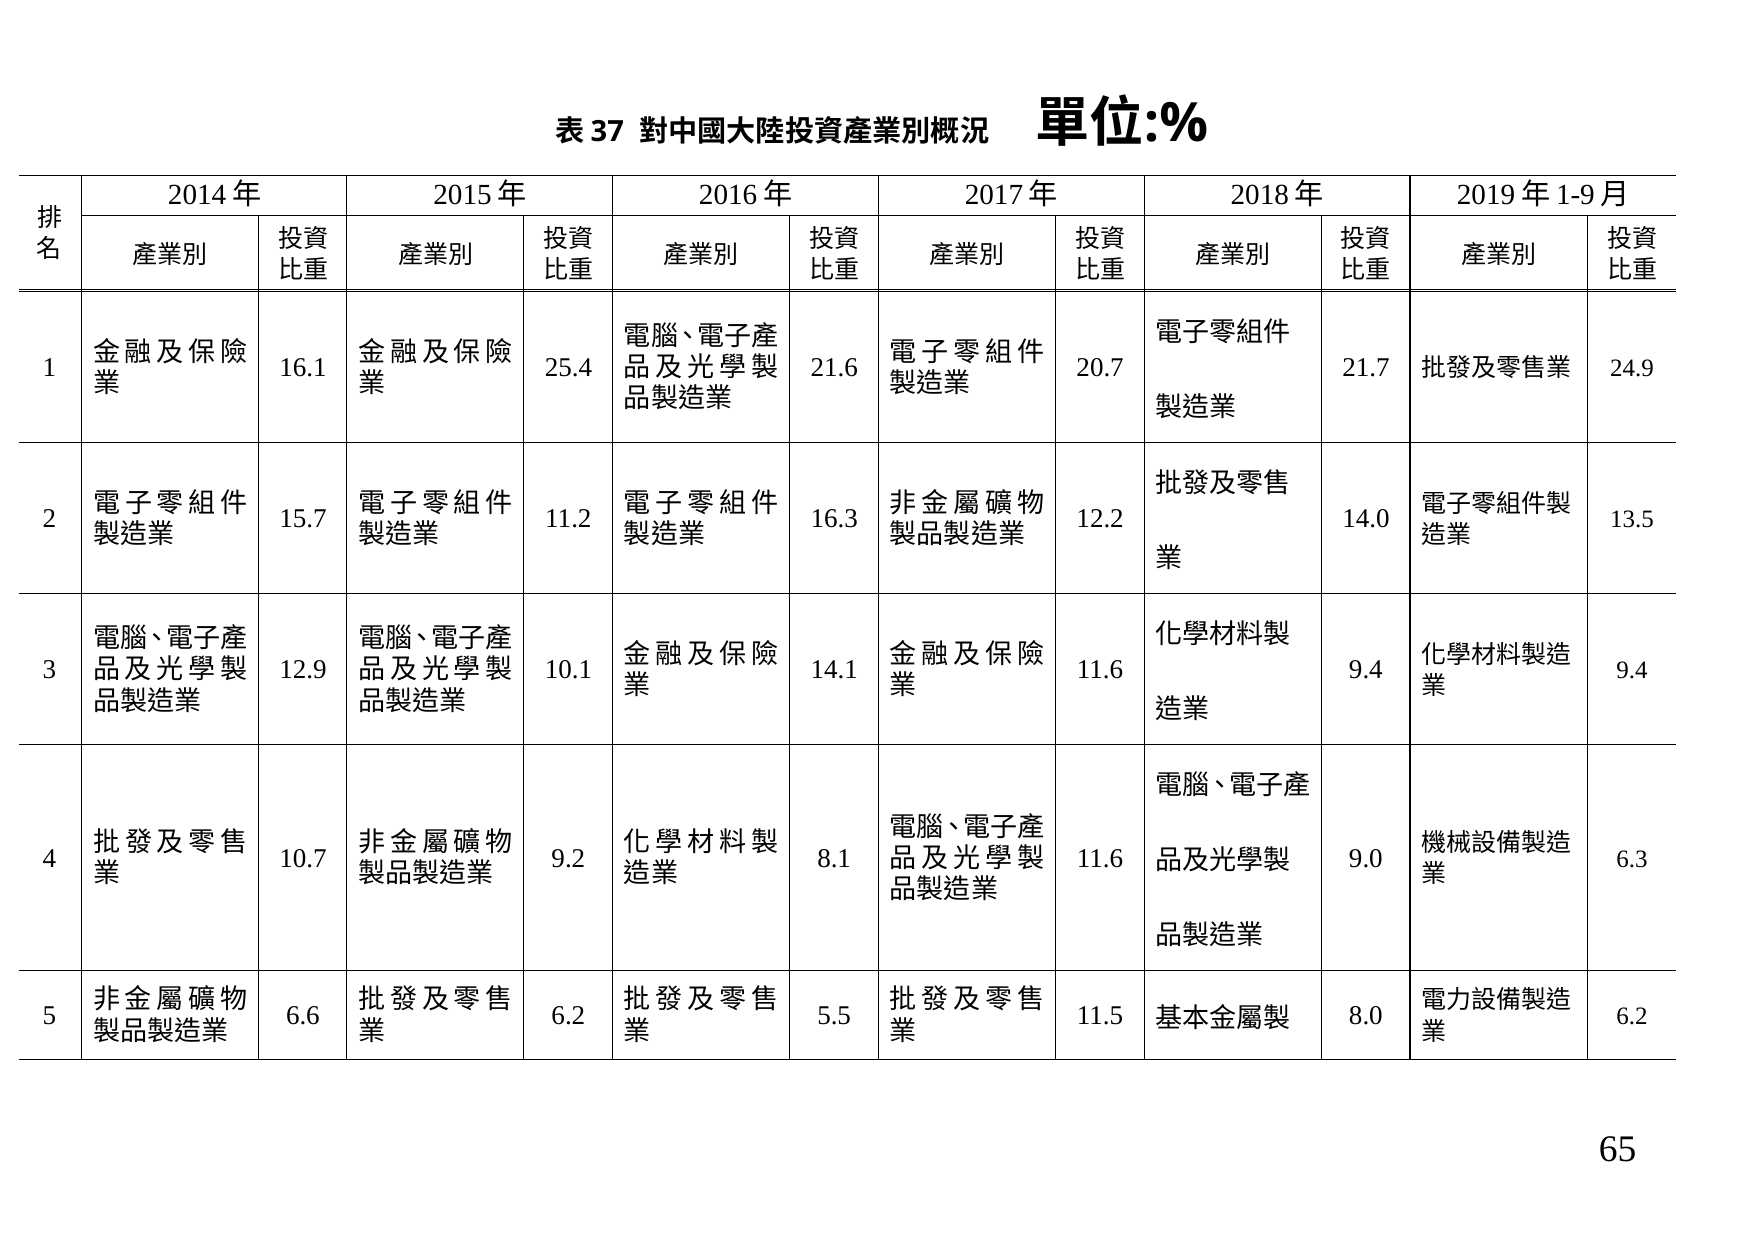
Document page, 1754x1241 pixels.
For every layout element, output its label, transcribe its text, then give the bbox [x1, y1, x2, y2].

table_cell 12.9 [259, 594, 346, 744]
table_cell 批發及零售業 [1145, 443, 1321, 593]
table_cell 9.0 [1322, 745, 1409, 970]
table_cell 電腦、電子產品及光學製品製造業 [613, 292, 789, 442]
table_cell 投資比重 [790, 216, 878, 289]
table_header 2019年1-9月 [1411, 176, 1676, 215]
table_cell 產業別 [879, 216, 1055, 289]
table_cell 非金屬礦物製品製造業 [879, 443, 1055, 593]
table_cell 電子零組件製造業 [82, 443, 258, 593]
table_cell 25.4 [524, 292, 612, 442]
table_cell 9.4 [1588, 594, 1676, 744]
table_cell 11.5 [1056, 971, 1144, 1059]
table_cell 非金屬礦物製品製造業 [347, 745, 523, 970]
table_cell 批發及零售業 [879, 971, 1055, 1059]
table_cell 金融及保險業 [347, 292, 523, 442]
table_header 2015年 [347, 176, 612, 215]
table_cell 13.5 [1588, 443, 1676, 593]
table_cell 5.5 [790, 971, 878, 1059]
table_cell 3 [19, 594, 81, 744]
table_cell 化學材料製造業 [1411, 594, 1587, 744]
table_cell 24.9 [1588, 292, 1676, 442]
table_cell 金融及保險業 [82, 292, 258, 442]
table_cell 6.6 [259, 971, 346, 1059]
table_cell 21.6 [790, 292, 878, 442]
table_cell 機械設備製造業 [1411, 745, 1587, 970]
table_cell 批發及零售業 [82, 745, 258, 970]
subtitle 表37 對中國大陸投資產業別概況 單位:% [59, 62, 1636, 174]
table_cell 8.0 [1322, 971, 1409, 1059]
table_cell 12.2 [1056, 443, 1144, 593]
table_cell 非金屬礦物製品製造業 [82, 971, 258, 1059]
table_cell 批發及零售業 [1411, 292, 1587, 442]
table_cell 化學材料製造業 [1145, 594, 1321, 744]
table_cell 10.1 [524, 594, 612, 744]
table_cell 產業別 [347, 216, 523, 289]
table_cell 投資比重 [259, 216, 346, 289]
table_header 2017年 [879, 176, 1144, 215]
table_cell 2 [19, 443, 81, 593]
table_cell 電子零組件製造業 [1411, 443, 1587, 593]
table_header 2016年 [613, 176, 878, 215]
table_cell 電腦、電子產品及光學製品製造業 [347, 594, 523, 744]
table_cell 電子零組件製造業 [879, 292, 1055, 442]
table_cell 21.7 [1322, 292, 1409, 442]
table_cell 投資比重 [1322, 216, 1409, 289]
table_header 2014年 [82, 176, 346, 215]
table_cell 11.6 [1056, 745, 1144, 970]
table_cell 15.7 [259, 443, 346, 593]
table_cell 9.2 [524, 745, 612, 970]
table_cell 產業別 [1145, 216, 1321, 289]
table_cell 4 [19, 745, 81, 970]
table_cell 基本金屬製 [1145, 971, 1321, 1059]
table_cell 16.3 [790, 443, 878, 593]
table_cell 電子零組件製造業 [1145, 292, 1321, 442]
table_cell 6.2 [1588, 971, 1676, 1059]
table_cell 投資比重 [524, 216, 612, 289]
table_cell 1 [19, 292, 81, 442]
table_header 2018年 [1145, 176, 1409, 215]
table_cell 8.1 [790, 745, 878, 970]
table_cell 10.7 [259, 745, 346, 970]
table_cell 電腦、電子產品及光學製品製造業 [1145, 745, 1321, 970]
table_cell 化學材料製造業 [613, 745, 789, 970]
table_cell 16.1 [259, 292, 346, 442]
table_cell 14.0 [1322, 443, 1409, 593]
table_cell 6.2 [524, 971, 612, 1059]
table_cell 電子零組件製造業 [347, 443, 523, 593]
table_cell 批發及零售業 [613, 971, 789, 1059]
table_cell 5 [19, 971, 81, 1059]
table_cell 電力設備製造業 [1411, 971, 1587, 1059]
table_cell 11.6 [1056, 594, 1144, 744]
table_cell 產業別 [82, 216, 258, 289]
table_cell 6.3 [1588, 745, 1676, 970]
table_cell 20.7 [1056, 292, 1144, 442]
table_cell 11.2 [524, 443, 612, 593]
table_cell 9.4 [1322, 594, 1409, 744]
table_cell 電腦、電子產品及光學製品製造業 [82, 594, 258, 744]
table_cell 批發及零售業 [347, 971, 523, 1059]
table_cell 產業別 [613, 216, 789, 289]
table_cell 金融及保險業 [879, 594, 1055, 744]
table_cell 電子零組件製造業 [613, 443, 789, 593]
table_header 排名 [19, 176, 81, 289]
table_cell 金融及保險業 [613, 594, 789, 744]
table_cell 14.1 [790, 594, 878, 744]
table_cell 電腦、電子產品及光學製品製造業 [879, 745, 1055, 970]
table_cell 產業別 [1411, 216, 1587, 289]
table_cell 投資比重 [1588, 216, 1676, 289]
table_cell 投資比重 [1056, 216, 1144, 289]
